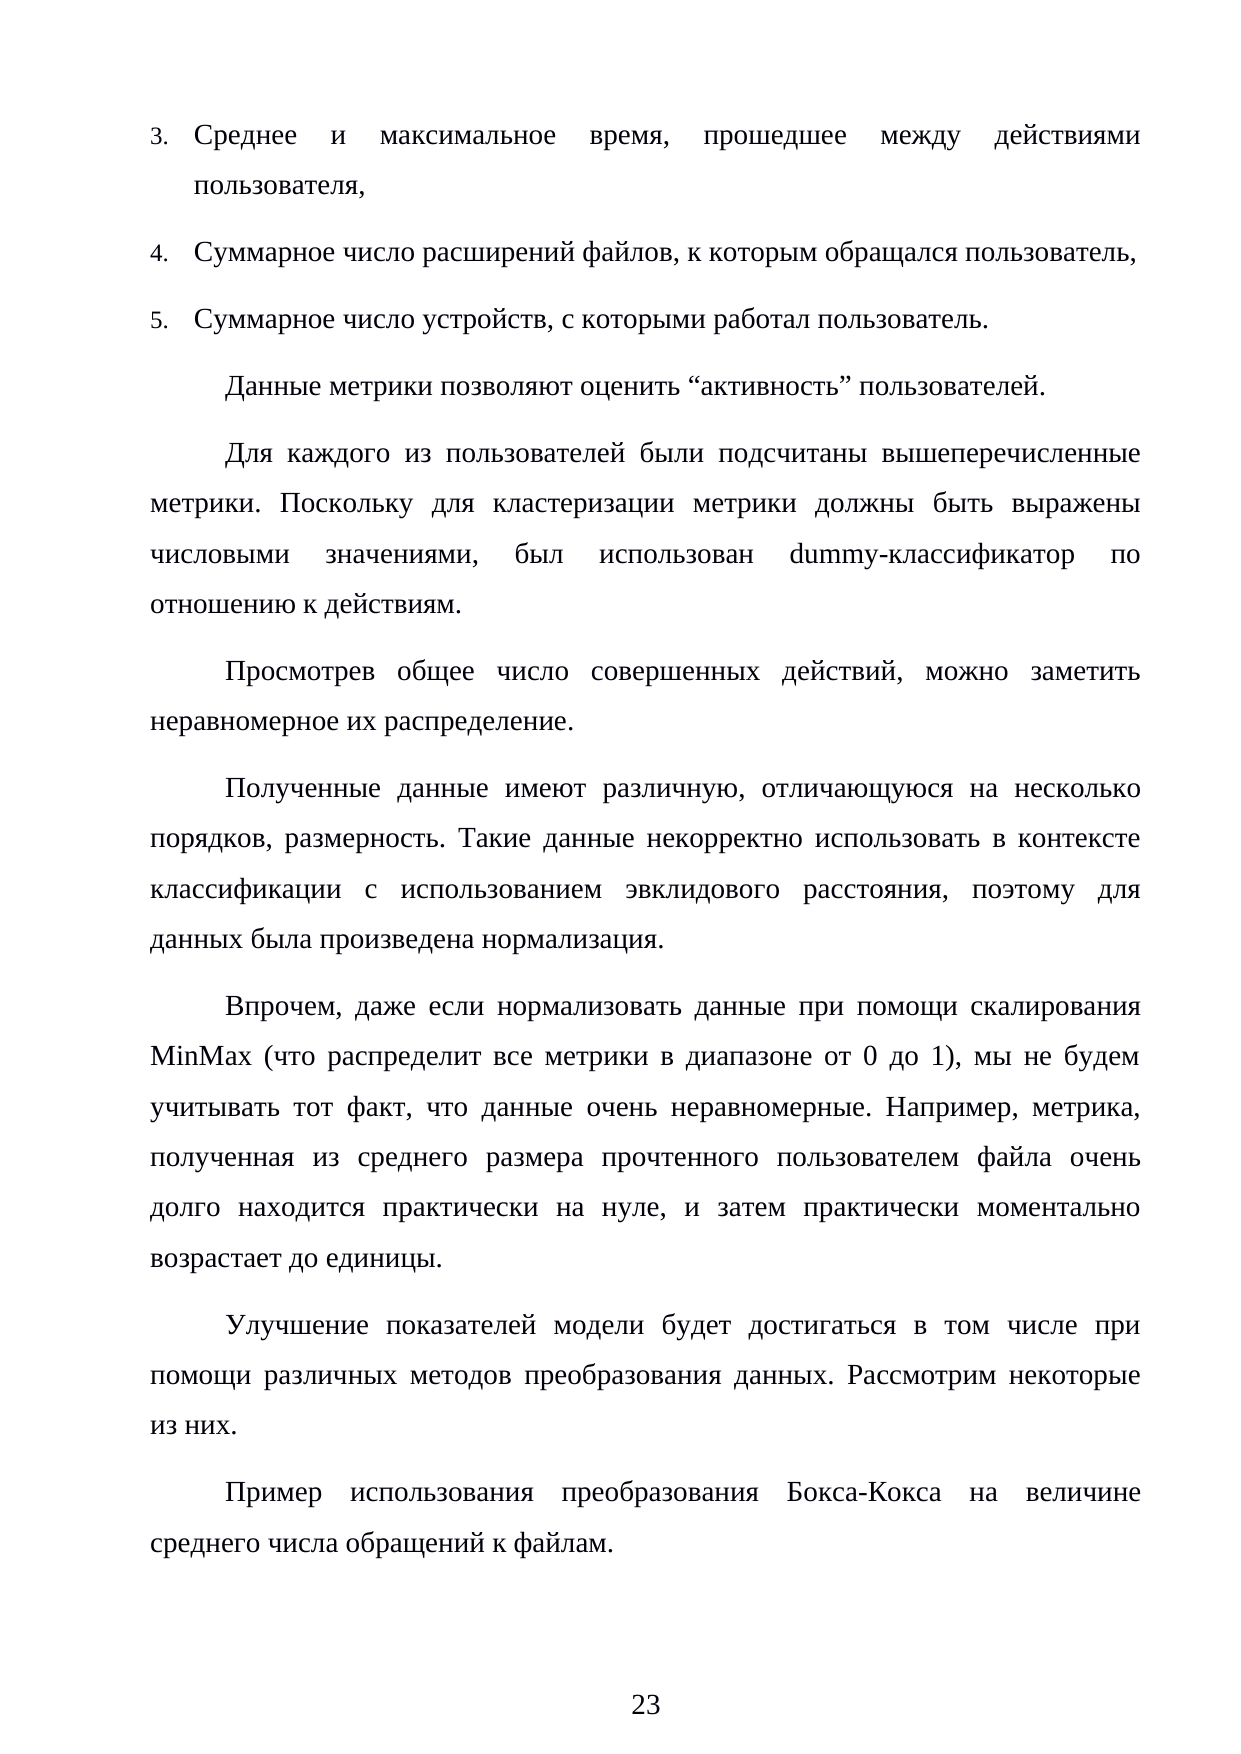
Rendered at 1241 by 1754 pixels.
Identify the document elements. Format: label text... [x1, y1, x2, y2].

text Полученные данные имеют различную, отличающуюся на несколько порядков, размерность. Такие данные некорректно использовать в контексте классификации с использованием эвклидового расстояния, поэтому для данных была произведена нормализация. [150, 770, 1142, 955]
list Среднее и максимальное время, прошедшее между действиями пользователя, [150, 117, 1142, 201]
text Пример использования преобразования Бокса-Кокса на величине среднего числа обращений к файлам. [150, 1474, 1142, 1558]
text Улучшение показателей модели будет достигаться в том числе при помощи различных методов преобразования данных. Рассмотрим некоторые из них. [150, 1307, 1142, 1441]
text Просмотрев общее число совершенных действий, можно заметить неравномерное их распределение. [150, 653, 1142, 737]
text Для каждого из пользователей были подсчитаны вышеперечисленные метрики. Поскольку для кластеризации метрики должны быть выражены числовыми значениями, был использован dummy-классификатор по отношению к действиям. [150, 435, 1142, 619]
list Суммарное число устройств, с которыми работал пользователь. [150, 301, 1142, 335]
list Суммарное число расширений файлов, к которым обращался пользователь, [150, 234, 1142, 268]
text Данные метрики позволяют оценить “активность” пользователей. [150, 368, 1142, 402]
text Впрочем, даже если нормализовать данные при помощи скалирования MinMax (что распределит все метрики в диапазоне от 0 до 1), мы не будем учитывать тот факт, что данные очень неравномерные. Например, метрика, полученная из среднего размера прочтенного пользователем файла очень долго находится практически на нуле, и затем практически моментально возрастает до единицы. [150, 988, 1142, 1273]
